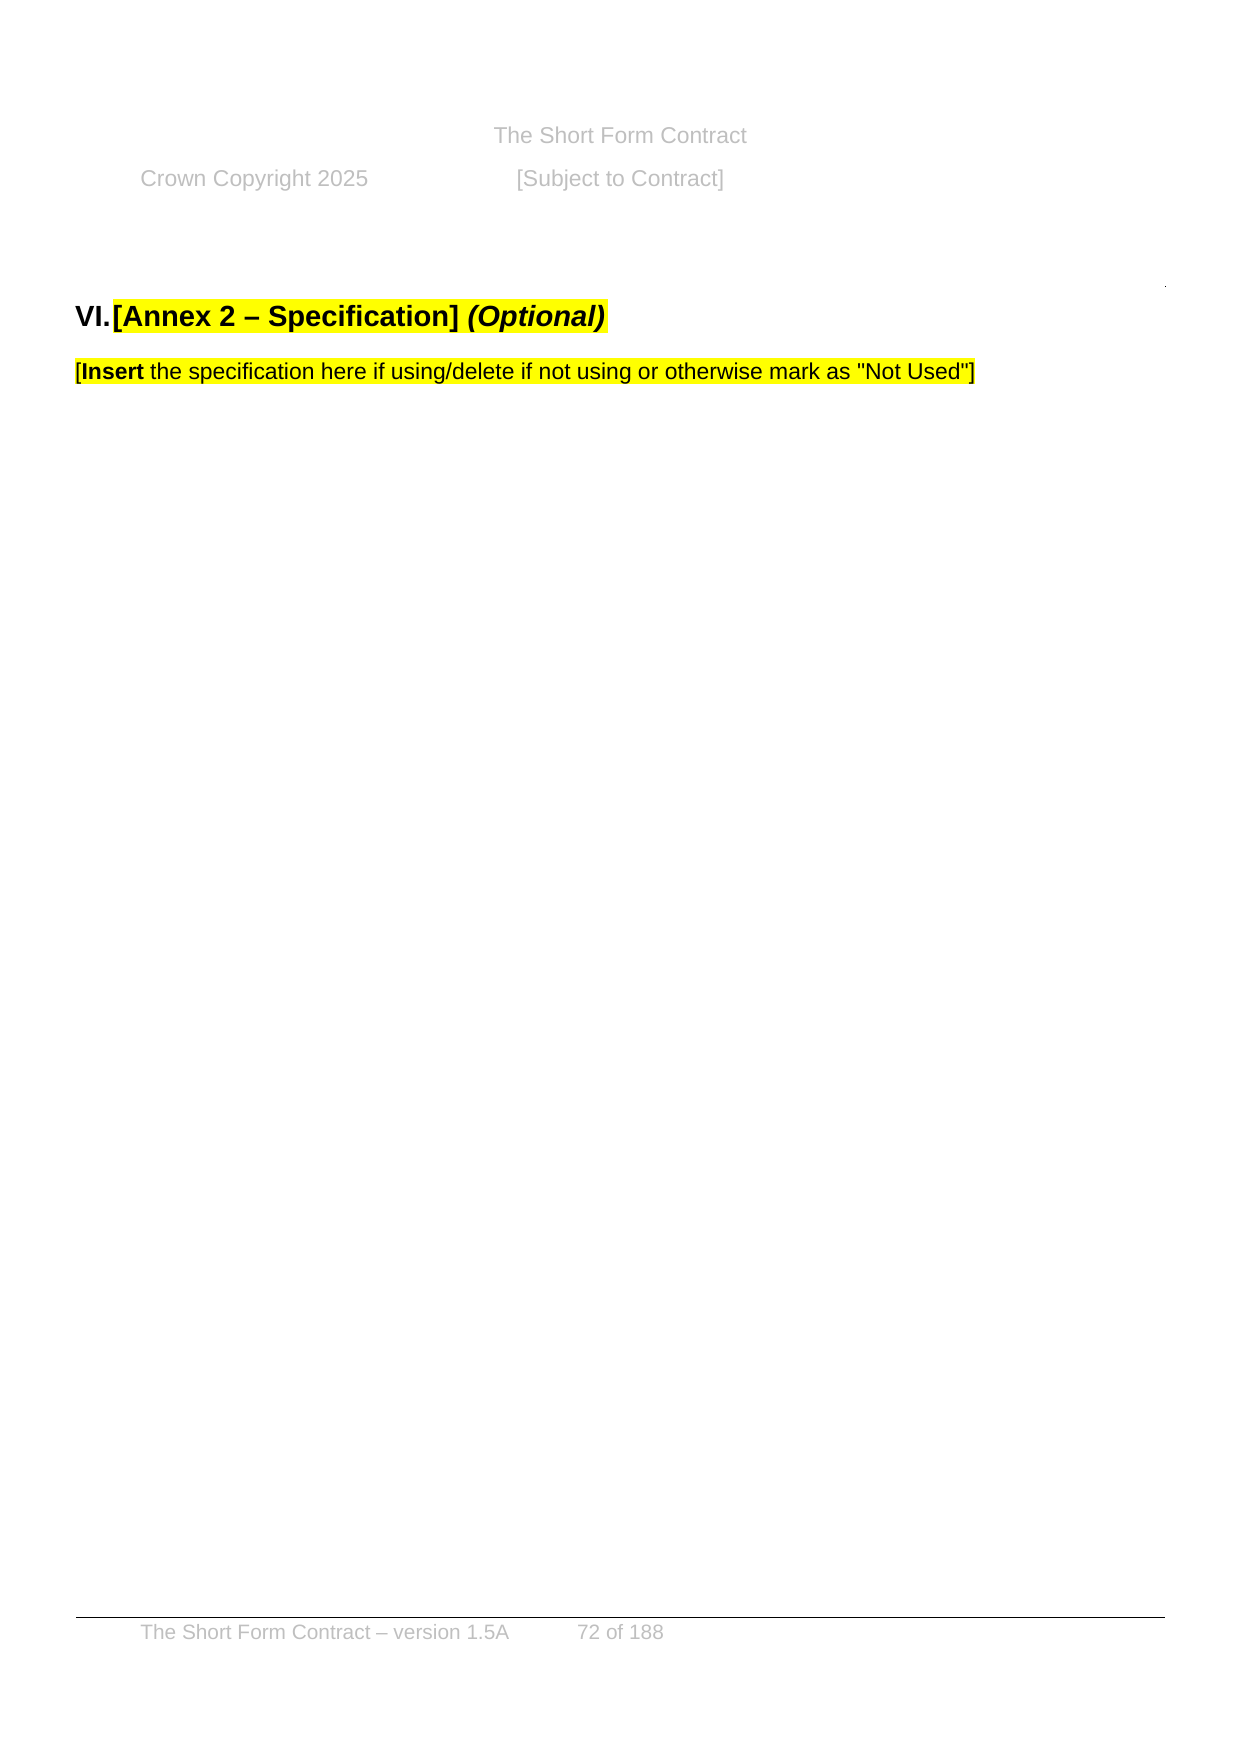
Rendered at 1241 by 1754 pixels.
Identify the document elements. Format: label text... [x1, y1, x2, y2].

subtitle [Annex 2 – Specification] (Optional) [75, 299, 1166, 333]
text [Insert the specification here if using/delete if not using or otherwise mark as "Not Used"] [75, 358, 1166, 384]
